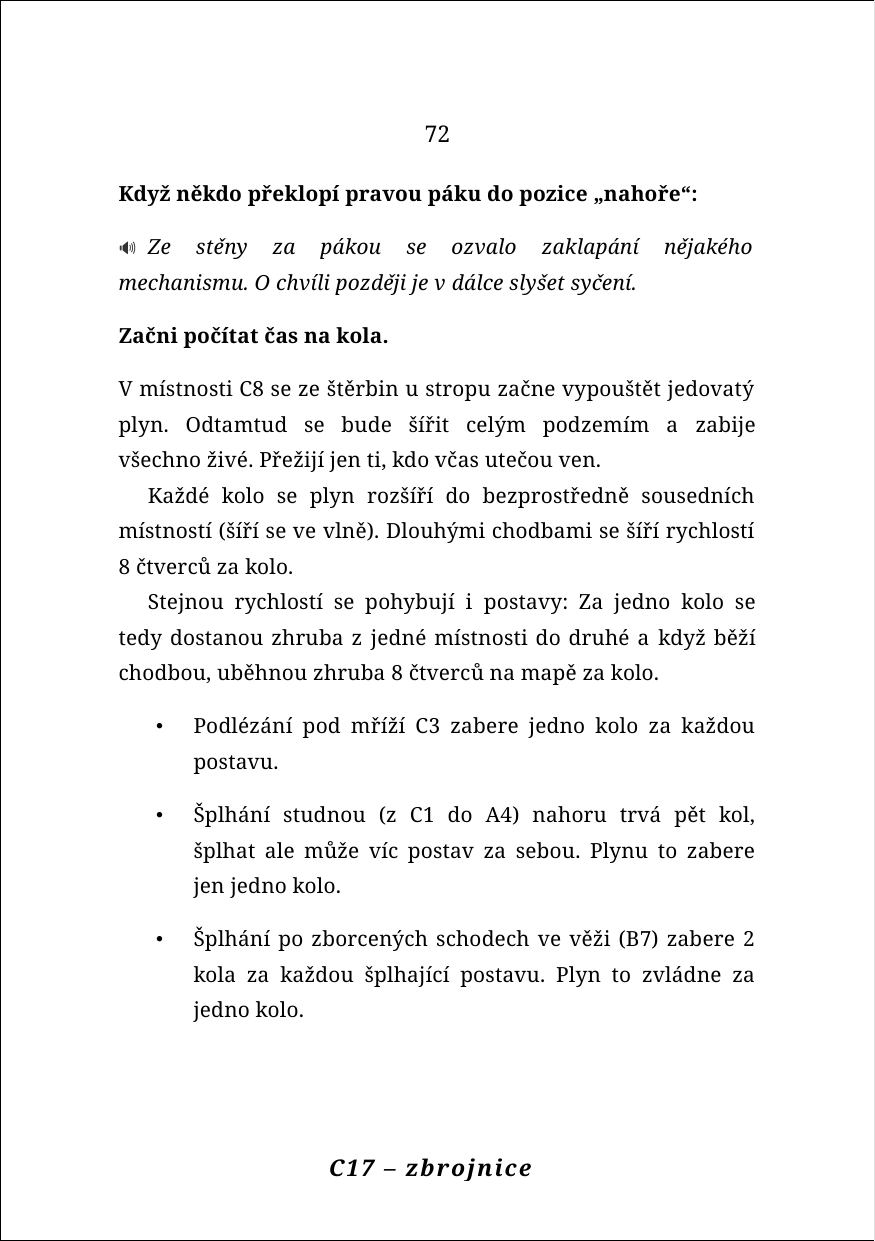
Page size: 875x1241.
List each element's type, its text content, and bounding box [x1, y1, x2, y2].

list Podlézání pod mříží C3 zabere jedno kolo za každou postavu. [156, 712, 756, 776]
list Šplhání studnou (z⁠ C1 do A4) nahoru trvá pět kol, šplhat ale může víc postav za sebou. Plynu to zabere jen jedno kolo. [156, 800, 756, 900]
text Když někdo překlopí pravou páku do pozice „nahoře“: [118, 179, 756, 207]
text Začni počítat čas na kola. [118, 321, 756, 349]
text V místnosti C8 se ze štěrbin u stropu začne vypouštět jedovatý plyn. Odtamtud se bude šířit celým podzemím a⁠ zabije všechno živé. Přežijí jen ti, kdo včas utečou ven. Každé kolo se plyn rozšíří do bezprostředně sousedních místností (šíří se ve vlně). Dlouhými chodbami se šíří rychlostí 8 čtverců za kolo. Stejnou rychlostí se pohybují i⁠ postavy: Za jedno kolo se tedy dostanou zhruba z⁠ jedné místnosti do druhé a⁠ když běží chodbou, uběhnou zhruba 8 čtverců na mapě za kolo. [118, 374, 756, 687]
list Šplhání po zborcených schodech ve věži (B7) zabere 2 kola za každou šplhající postavu. Plyn to zvládne za jedno kolo. [156, 924, 756, 1024]
text 🔊 Ze stěny za pákou se ozvalo zaklapání nějakého mechanismu. O⁠ chvíli později je v⁠ dálce slyšet syčení. [118, 232, 756, 296]
